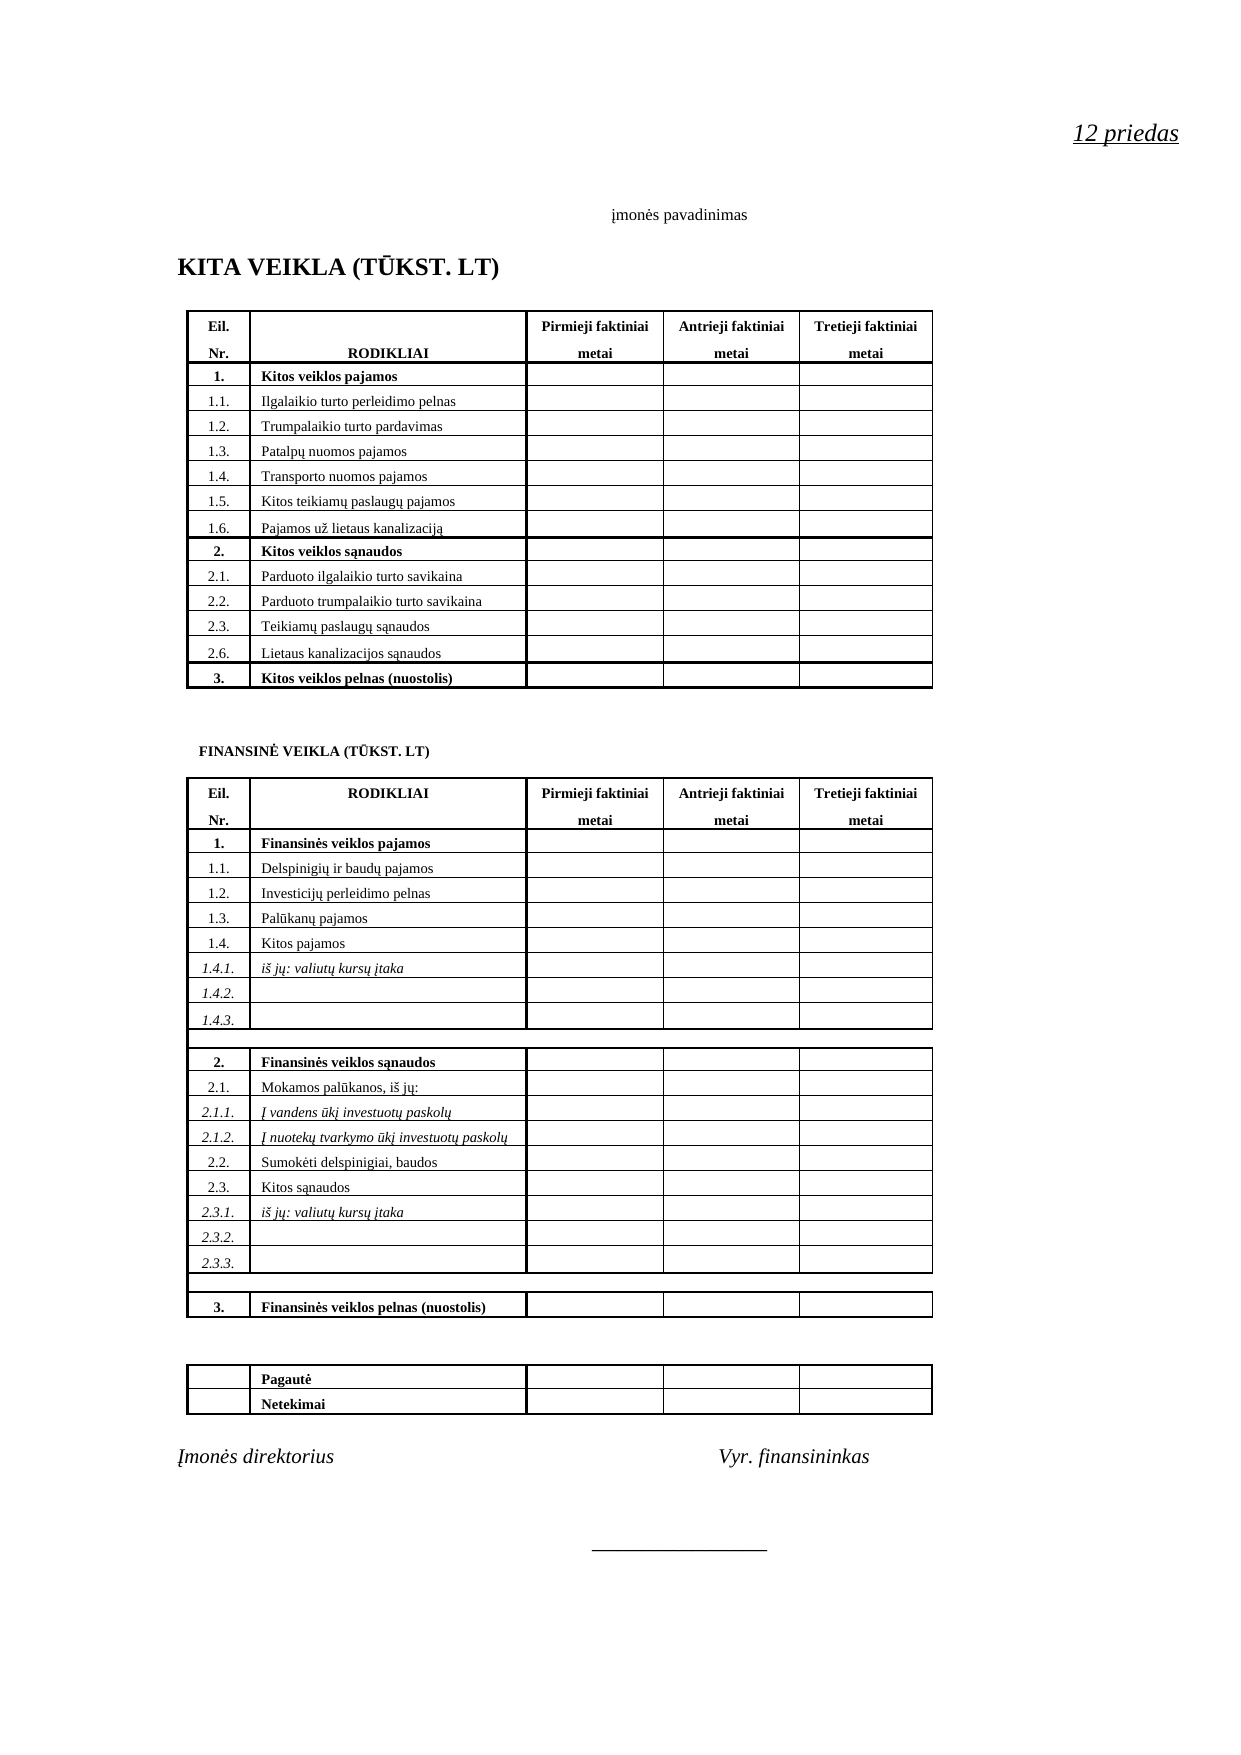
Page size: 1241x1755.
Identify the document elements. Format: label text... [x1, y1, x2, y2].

table_cell [800, 561, 932, 585]
table_cell [800, 978, 932, 1002]
table_cell [799, 1318, 932, 1339]
table_cell [664, 710, 799, 733]
table_cell [664, 636, 799, 661]
table_cell [664, 486, 799, 510]
table_cell [188, 689, 250, 710]
table_cell [251, 978, 525, 1002]
table_cell [250, 1318, 526, 1339]
table_cell [528, 878, 663, 902]
table_cell [799, 760, 932, 777]
table_cell [800, 461, 932, 485]
table_cell [528, 386, 663, 410]
table_cell iš jų: valiutų kursų įtaka [251, 953, 525, 977]
table_cell [799, 733, 932, 760]
table_cell Netekimai [251, 1389, 525, 1413]
table_cell [664, 1196, 799, 1220]
table_cell 1. [189, 364, 249, 385]
table_cell [664, 561, 799, 585]
table_cell [664, 928, 799, 952]
table_cell [799, 689, 932, 710]
table_cell [526, 1318, 663, 1339]
table_cell [251, 1221, 525, 1245]
table_cell [800, 1246, 932, 1272]
table_cell Investicijų perleidimo pelnas [251, 878, 525, 902]
table_cell [800, 1146, 932, 1170]
table_cell 1.4.1. [189, 953, 249, 977]
table_cell [800, 386, 932, 410]
table_cell [800, 878, 932, 902]
table_cell Transporto nuomos pajamos [251, 461, 525, 485]
table_cell Sumokėti delspinigiai, baudos [251, 1146, 525, 1170]
table_cell Parduoto ilgalaikio turto savikaina [251, 561, 525, 585]
table_cell Kitos sąnaudos [251, 1171, 525, 1195]
table_cell [800, 1366, 931, 1388]
table_cell [664, 878, 799, 902]
table_cell [528, 830, 663, 852]
table_cell [528, 436, 663, 460]
table_cell [528, 561, 663, 585]
table_cell 2.1. [189, 1071, 249, 1095]
table_cell Kitos pajamos [251, 928, 525, 952]
table_cell [800, 853, 932, 877]
table_cell Į vandens ūkį investuotų paskolų [251, 1096, 525, 1120]
table_cell 1.2. [189, 878, 249, 902]
table_cell [526, 1030, 663, 1047]
table_cell [664, 1096, 799, 1120]
table_cell [528, 953, 663, 977]
table_cell [799, 710, 932, 733]
table_cell Lietaus kanalizacijos sąnaudos [251, 636, 525, 661]
table_cell FINANSINĖ VEIKLA (TŪKST. LT) [188, 733, 526, 760]
table_cell [528, 364, 663, 385]
table_cell metai [800, 802, 932, 828]
table_cell [528, 978, 663, 1002]
table_cell [250, 760, 526, 777]
table_cell [528, 586, 663, 610]
table_cell metai [528, 335, 663, 361]
table_cell [800, 436, 932, 460]
table_cell [800, 1096, 932, 1120]
table_header Tretieji faktiniai [800, 312, 932, 335]
table_cell metai [800, 335, 932, 361]
table_cell [664, 1339, 799, 1364]
table_cell [528, 1096, 663, 1120]
table_cell [664, 1221, 799, 1245]
table_cell [528, 664, 663, 686]
table_cell [251, 1246, 525, 1272]
table_cell [528, 1121, 663, 1145]
table_cell [526, 760, 663, 777]
table_cell [800, 1171, 932, 1195]
table_header Pirmieji faktiniai [528, 312, 663, 335]
table_cell Trumpalaikio turto pardavimas [251, 411, 525, 435]
table_cell 1.3. [189, 436, 249, 460]
table_cell [800, 364, 932, 385]
table_cell 2.1.1. [189, 1096, 249, 1120]
table_cell RODIKLIAI [251, 335, 525, 361]
table_cell [800, 411, 932, 435]
table_cell [250, 1274, 526, 1291]
table_cell [664, 411, 799, 435]
table_cell [800, 1221, 932, 1245]
table_cell [800, 830, 932, 852]
table_cell [664, 436, 799, 460]
table_header Eil. [189, 312, 249, 335]
table_cell [800, 486, 932, 510]
table_cell Kitos veiklos sąnaudos [251, 539, 525, 560]
table_cell [664, 511, 799, 536]
table_cell [800, 1071, 932, 1095]
table_cell [664, 760, 799, 777]
table_cell Antrieji faktiniai [664, 779, 799, 802]
table_cell [664, 611, 799, 635]
table_cell [664, 733, 799, 760]
table_cell [188, 1339, 250, 1364]
table_cell 1.1. [189, 853, 249, 877]
table_cell [526, 1339, 663, 1364]
table_cell 3. [189, 1293, 249, 1316]
table_cell [799, 1339, 932, 1364]
table_cell [528, 511, 663, 536]
table_cell Į nuotekų tvarkymo ūkį investuotų paskolų [251, 1121, 525, 1145]
table_cell [664, 1121, 799, 1145]
table_cell Parduoto trumpalaikio turto savikaina [251, 586, 525, 610]
text ______________ [177, 1525, 1181, 1554]
table_cell 1.5. [189, 486, 249, 510]
table_cell [528, 928, 663, 952]
table_cell 2.6. [189, 636, 249, 661]
table_cell [250, 710, 526, 733]
table_cell Kitos teikiamų paslaugų pajamos [251, 486, 525, 510]
table_cell [664, 1030, 799, 1047]
table_cell Finansinės veiklos pelnas (nuostolis) [251, 1293, 525, 1316]
table_cell [188, 760, 250, 777]
table_cell [528, 611, 663, 635]
table_cell Pagautė [251, 1366, 525, 1388]
table_cell [250, 1030, 526, 1047]
table_cell [251, 802, 525, 828]
text KITA VEIKLA (TŪKST. LT) [177, 252, 1181, 281]
table_cell [528, 1171, 663, 1195]
table_cell [526, 710, 663, 733]
table_cell [664, 1071, 799, 1095]
table_cell 3. [189, 664, 249, 686]
table_cell 2. [189, 1049, 249, 1070]
table_cell [664, 903, 799, 927]
table_cell 2.3. [189, 611, 249, 635]
table_cell 2.3.2. [189, 1221, 249, 1245]
table_cell [799, 1274, 932, 1291]
table_cell [250, 689, 526, 710]
table_cell [664, 1318, 799, 1339]
table_cell [800, 1003, 932, 1028]
table_cell 1.3. [189, 903, 249, 927]
table_cell [800, 586, 932, 610]
table_cell [189, 1274, 250, 1291]
table_cell Eil. [189, 779, 249, 802]
table_cell 1.4. [189, 461, 249, 485]
table_header [251, 312, 525, 335]
table_cell [664, 1246, 799, 1272]
table_cell [528, 486, 663, 510]
table_cell 2. [189, 539, 249, 560]
table_cell [664, 1049, 799, 1070]
table_cell Nr. [189, 802, 249, 828]
table_cell [800, 1293, 932, 1316]
table_cell [528, 1246, 663, 1272]
table_cell metai [664, 335, 799, 361]
table_cell Kitos veiklos pelnas (nuostolis) [251, 664, 525, 686]
table_cell Delspinigių ir baudų pajamos [251, 853, 525, 877]
table_cell [800, 636, 932, 661]
table_cell [800, 1121, 932, 1145]
table_cell [528, 1071, 663, 1095]
table_cell RODIKLIAI [251, 779, 525, 802]
table_cell [526, 1274, 663, 1291]
table_cell metai [664, 802, 799, 828]
table_cell [528, 1221, 663, 1245]
table_cell 1.6. [189, 511, 249, 536]
table_cell [800, 1196, 932, 1220]
table_cell [664, 586, 799, 610]
table_cell 1.1. [189, 386, 249, 410]
table_cell 1. [189, 830, 249, 852]
table_cell [664, 853, 799, 877]
table_cell Nr. [189, 335, 249, 361]
table_cell [528, 1366, 663, 1388]
table_cell [664, 664, 799, 686]
table_cell [664, 539, 799, 560]
table_cell [800, 511, 932, 536]
table_cell 2.3. [189, 1171, 249, 1195]
table_cell [528, 461, 663, 485]
table_cell [526, 689, 663, 710]
table_cell Teikiamų paslaugų sąnaudos [251, 611, 525, 635]
table_cell iš jų: valiutų kursų įtaka [251, 1196, 525, 1220]
table_cell [800, 1389, 931, 1413]
table_cell [664, 1389, 799, 1413]
table_cell [189, 1389, 249, 1413]
table_cell 2.1. [189, 561, 249, 585]
table_cell [664, 1274, 799, 1291]
table_cell [528, 903, 663, 927]
table_cell 1.4.3. [189, 1003, 249, 1028]
table_cell Palūkanų pajamos [251, 903, 525, 927]
table_cell Finansinės veiklos sąnaudos [251, 1049, 525, 1070]
table_cell Kitos veiklos pajamos [251, 364, 525, 385]
table_cell [528, 1003, 663, 1028]
table_cell [664, 1366, 799, 1388]
table_cell [664, 830, 799, 852]
table_cell [251, 1003, 525, 1028]
table_cell [664, 364, 799, 385]
table_cell [528, 411, 663, 435]
table_header Antrieji faktiniai [664, 312, 799, 335]
table_cell Mokamos palūkanos, iš jų: [251, 1071, 525, 1095]
table_cell [526, 733, 663, 760]
table_cell [528, 1146, 663, 1170]
table_cell 1.4.2. [189, 978, 249, 1002]
table_cell [664, 978, 799, 1002]
table_cell [664, 1146, 799, 1170]
table_cell 2.2. [189, 586, 249, 610]
table_cell metai [528, 802, 663, 828]
table_cell [800, 611, 932, 635]
table_cell [250, 1339, 526, 1364]
table_cell [528, 853, 663, 877]
table_cell [800, 903, 932, 927]
table_cell [800, 928, 932, 952]
table_cell [664, 1293, 799, 1316]
table_cell Tretieji faktiniai [800, 779, 932, 802]
table_cell Patalpų nuomos pajamos [251, 436, 525, 460]
table_cell Pirmieji faktiniai [528, 779, 663, 802]
table_cell [799, 1030, 932, 1047]
table_cell [189, 1030, 250, 1047]
table_cell [664, 953, 799, 977]
table_cell 2.1.2. [189, 1121, 249, 1145]
table_cell [528, 1049, 663, 1070]
table_cell [528, 539, 663, 560]
table_cell [528, 1389, 663, 1413]
table_cell [528, 1293, 663, 1316]
table_cell [800, 664, 932, 686]
table_cell 1.4. [189, 928, 249, 952]
table_cell Ilgalaikio turto perleidimo pelnas [251, 386, 525, 410]
table_cell 2.2. [189, 1146, 249, 1170]
text 12 priedas [177, 118, 1181, 147]
table_cell 2.3.3. [189, 1246, 249, 1272]
table_cell [800, 1049, 932, 1070]
table_cell Pajamos už lietaus kanalizaciją [251, 511, 525, 536]
table_cell 1.2. [189, 411, 249, 435]
table_cell [664, 386, 799, 410]
text įmonės pavadinimas [177, 204, 1181, 223]
table_cell [664, 1003, 799, 1028]
table_cell [664, 461, 799, 485]
table_cell Finansinės veiklos pajamos [251, 830, 525, 852]
table_cell [800, 539, 932, 560]
table_cell [528, 1196, 663, 1220]
text Įmonės direktorius Vyr. finansininkas [177, 1443, 1181, 1468]
table_cell [188, 710, 250, 733]
table_cell 2.3.1. [189, 1196, 249, 1220]
table_cell [664, 1171, 799, 1195]
table_cell [800, 953, 932, 977]
table_cell [189, 1366, 249, 1388]
table_cell [188, 1318, 250, 1339]
table_cell [664, 689, 799, 710]
table_cell [528, 636, 663, 661]
